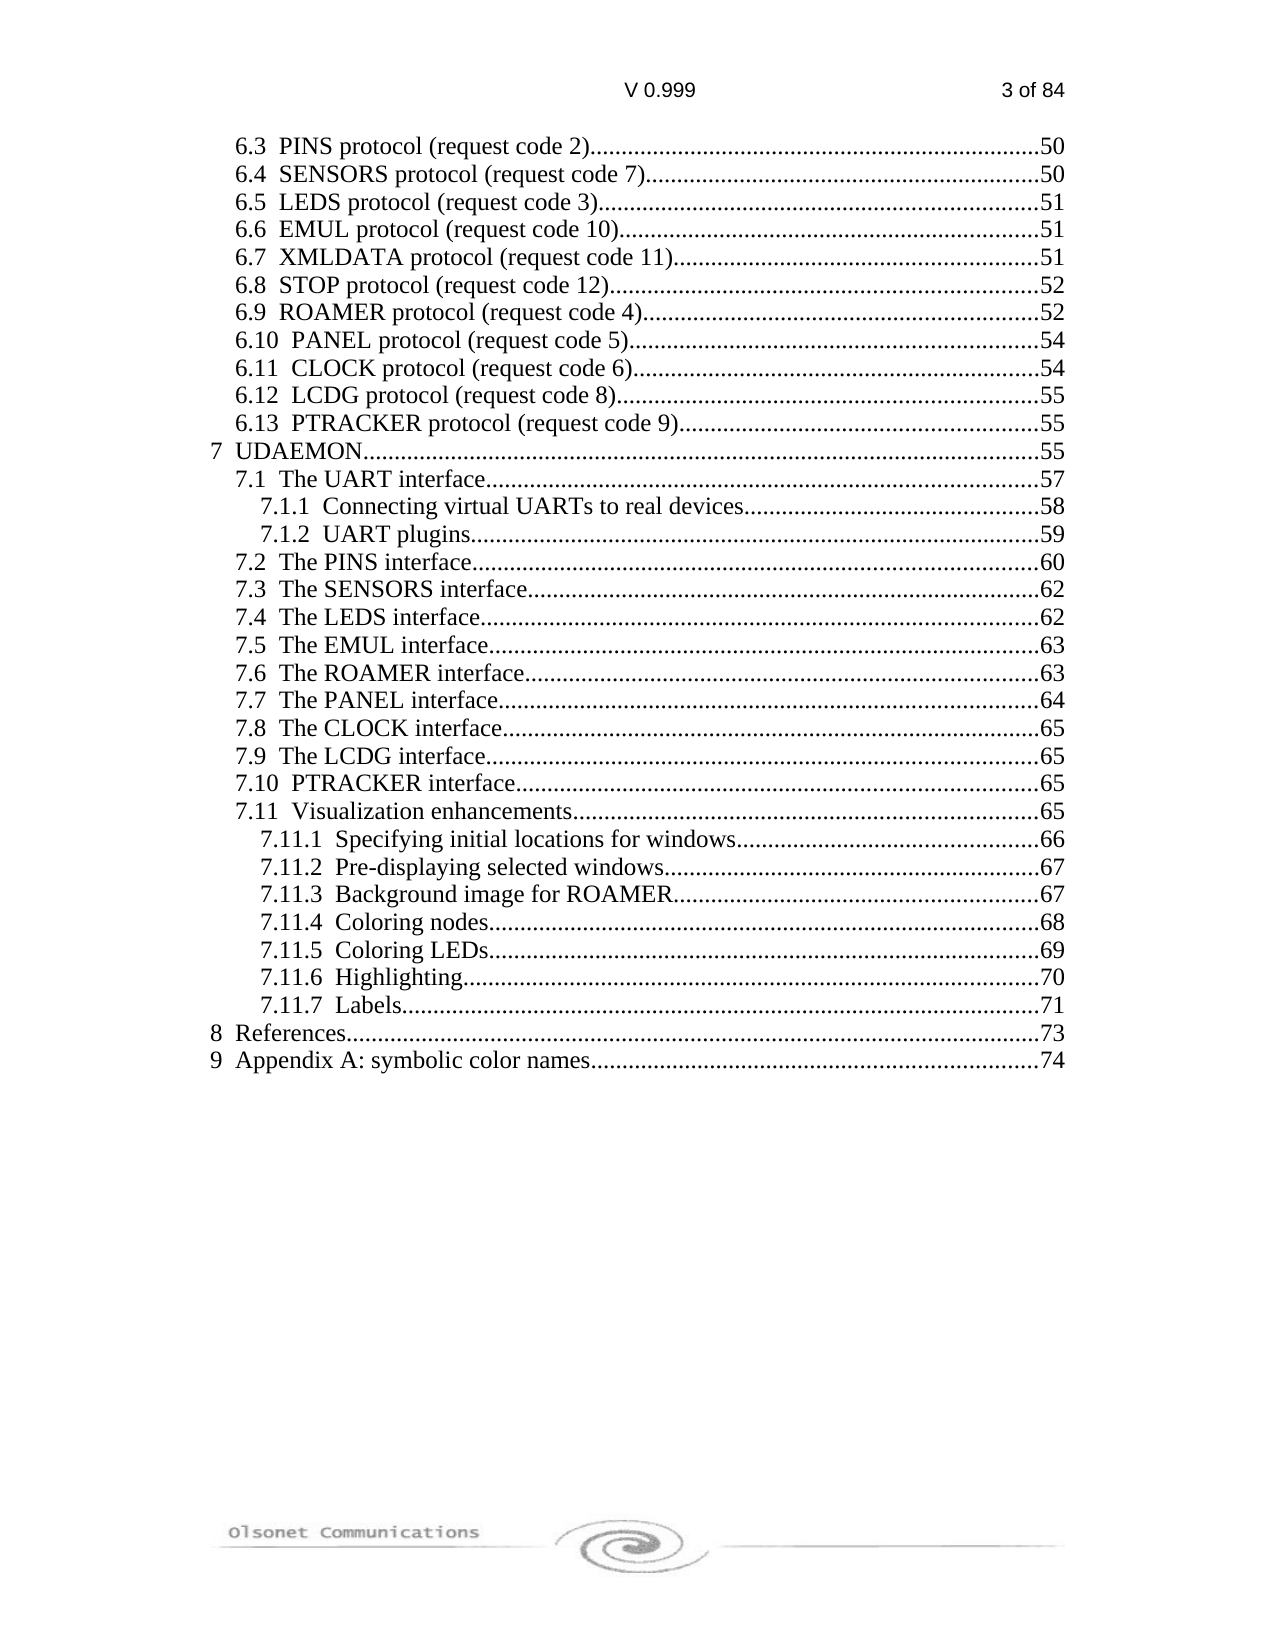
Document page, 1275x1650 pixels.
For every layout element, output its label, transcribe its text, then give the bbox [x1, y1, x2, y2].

text 7.6 The ROAMER interface 63 [235, 659, 1065, 686]
text 7.11.6 Highlighting 70 [260, 963, 1065, 991]
text 7.4 The LEDS interface 62 [235, 603, 1065, 631]
text 7.11 Visualization enhancements 65 [235, 797, 1065, 825]
text 6.11 CLOCK protocol (request code 6) 54 [235, 354, 1065, 382]
text 7.1 The UART interface 57 [235, 465, 1065, 492]
text 7.7 The PANEL interface 64 [235, 686, 1065, 714]
text 7.1.1 Connecting virtual UARTs to real devices 58 [260, 492, 1065, 520]
text 6.7 XMLDATA protocol (request code 11) 51 [235, 243, 1065, 271]
text 7.10 PTRACKER interface 65 [235, 769, 1065, 797]
text 6.13 PTRACKER protocol (request code 9) 55 [235, 409, 1065, 437]
text 7.11.3 Background image for ROAMER 67 [260, 880, 1065, 908]
text 7.11.7 Labels 71 [260, 991, 1065, 1019]
text 6.9 ROAMER protocol (request code 4) 52 [235, 298, 1065, 326]
text 7.11.1 Specifying initial locations for windows 66 [260, 825, 1065, 853]
text 8 References 73 [210, 1019, 1065, 1047]
text 6.4 SENSORS protocol (request code 7) 50 [235, 160, 1065, 188]
text 7.3 The SENSORS interface 62 [235, 576, 1065, 603]
text 7.11.5 Coloring LEDs 69 [260, 936, 1065, 963]
text 7 UDAEMON 55 [210, 437, 1065, 465]
text 6.3 PINS protocol (request code 2) 50 [235, 132, 1065, 160]
text 6.10 PANEL protocol (request code 5) 54 [235, 326, 1065, 354]
text 6.8 STOP protocol (request code 12) 52 [235, 271, 1065, 298]
text 7.1.2 UART plugins 59 [260, 520, 1065, 548]
text 6.6 EMUL protocol (request code 10) 51 [235, 215, 1065, 243]
text 9 Appendix A: symbolic color names 74 [210, 1047, 1065, 1074]
text 7.5 The EMUL interface 63 [235, 631, 1065, 659]
text 7.2 The PINS interface 60 [235, 548, 1065, 576]
text 7.11.4 Coloring nodes 68 [260, 908, 1065, 936]
text 6.12 LCDG protocol (request code 8) 55 [235, 382, 1065, 409]
picture [210, 1504, 1065, 1596]
text 6.5 LEDS protocol (request code 3) 51 [235, 188, 1065, 215]
text 7.11.2 Pre-displaying selected windows 67 [260, 853, 1065, 880]
text 7.8 The CLOCK interface 65 [235, 714, 1065, 742]
text 7.9 The LCDG interface 65 [235, 742, 1065, 769]
